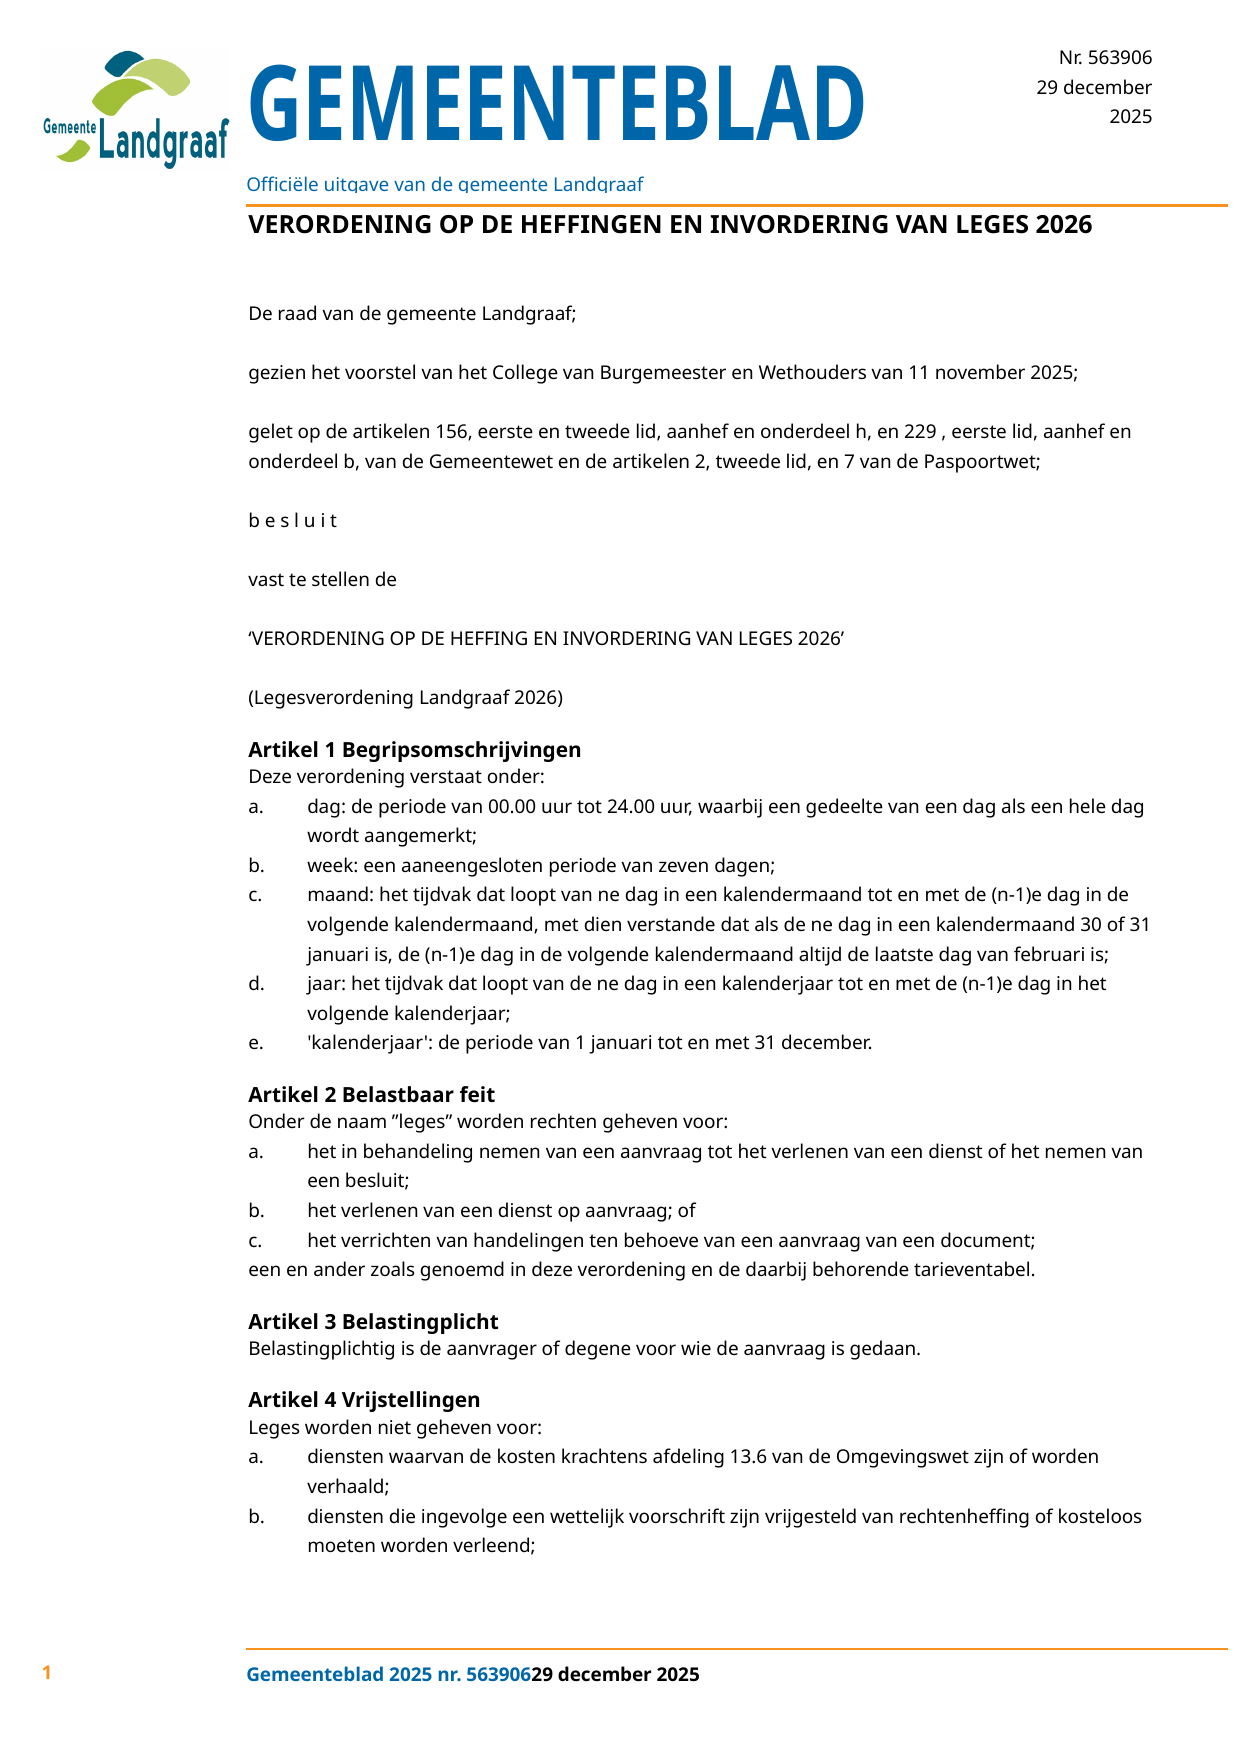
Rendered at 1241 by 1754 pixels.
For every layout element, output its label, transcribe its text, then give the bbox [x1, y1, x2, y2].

text een en ander zoals genoemd in deze verordening en de daarbij behorende tarieventabel. [248, 1256, 1152, 1282]
text Onder de naam ”leges” worden rechten geheven voor: [248, 1108, 1152, 1134]
text Leges worden niet geheven voor: [248, 1414, 1152, 1440]
text Artikel 3 Belastingplicht [248, 1307, 1152, 1335]
text Artikel 1 Begripsomschrijvingen [248, 735, 1152, 763]
text Artikel 2 Belastbaar feit [248, 1080, 1152, 1108]
picture [41, 47, 231, 172]
list week: een aaneengesloten periode van zeven dagen; [248, 852, 1152, 878]
text De raad van de gemeente Landgraaf; [248, 300, 1152, 326]
text (Legesverordening Landgraaf 2026) [248, 684, 1152, 710]
list maand: het tijdvak dat loopt van ne dag in een kalendermaand tot en met de (n-1)e dag in de volgende kalendermaand, met dien verstande dat als de ne dag in een kalendermaand 30 of 31 januari is, de (n-1)e dag in de volgende kalendermaand altijd de laatste dag van februari is; [248, 882, 1152, 967]
text gelet op de artikelen 156, eerste en tweede lid, aanhef en onderdeel h, en 229 , eerste lid, aanhef en onderdeel b, van de Gemeentewet en de artikelen 2, tweede lid, en 7 van de Paspoortwet; [248, 418, 1152, 473]
list het in behandeling nemen van een aanvraag tot het verlenen van een dienst of het nemen van een besluit; [248, 1138, 1152, 1193]
list jaar: het tijdvak dat loopt van de ne dag in een kalenderjaar tot en met de (n-1)e dag in het volgende kalenderjaar; [248, 970, 1152, 1026]
list 'kalenderjaar': de periode van 1 januari tot en met 31 december. [248, 1029, 1152, 1055]
text b e s l u i t [248, 507, 1152, 533]
text Belastingplichtig is de aanvrager of degene voor wie de aanvraag is gedaan. [248, 1335, 1152, 1361]
text VERORDENING OP DE HEFFINGEN EN INVORDERING VAN LEGES 2026 [248, 207, 1152, 241]
list diensten die ingevolge een wettelijk voorschrift zijn vrijgesteld van rechtenheffing of kosteloos moeten worden verleend; [248, 1503, 1152, 1558]
list diensten waarvan de kosten krachtens afdeling 13.6 van de Omgevingswet zijn of worden verhaald; [248, 1444, 1152, 1499]
text Artikel 4 Vrijstellingen [248, 1386, 1152, 1414]
text Deze verordening verstaat onder: [248, 763, 1152, 789]
text gezien het voorstel van het College van Burgemeester en Wethouders van 11 november 2025; [248, 359, 1152, 385]
list het verrichten van handelingen ten behoeve van een aanvraag van een document; [248, 1227, 1152, 1252]
list het verlenen van een dienst op aanvraag; of [248, 1197, 1152, 1223]
text vast te stellen de [248, 566, 1152, 592]
text ‘VERORDENING OP DE HEFFING EN INVORDERING VAN LEGES 2026’ [248, 625, 1152, 651]
list dag: de periode van 00.00 uur tot 24.00 uur, waarbij een gedeelte van een dag als een hele dag wordt aangemerkt; [248, 793, 1152, 848]
